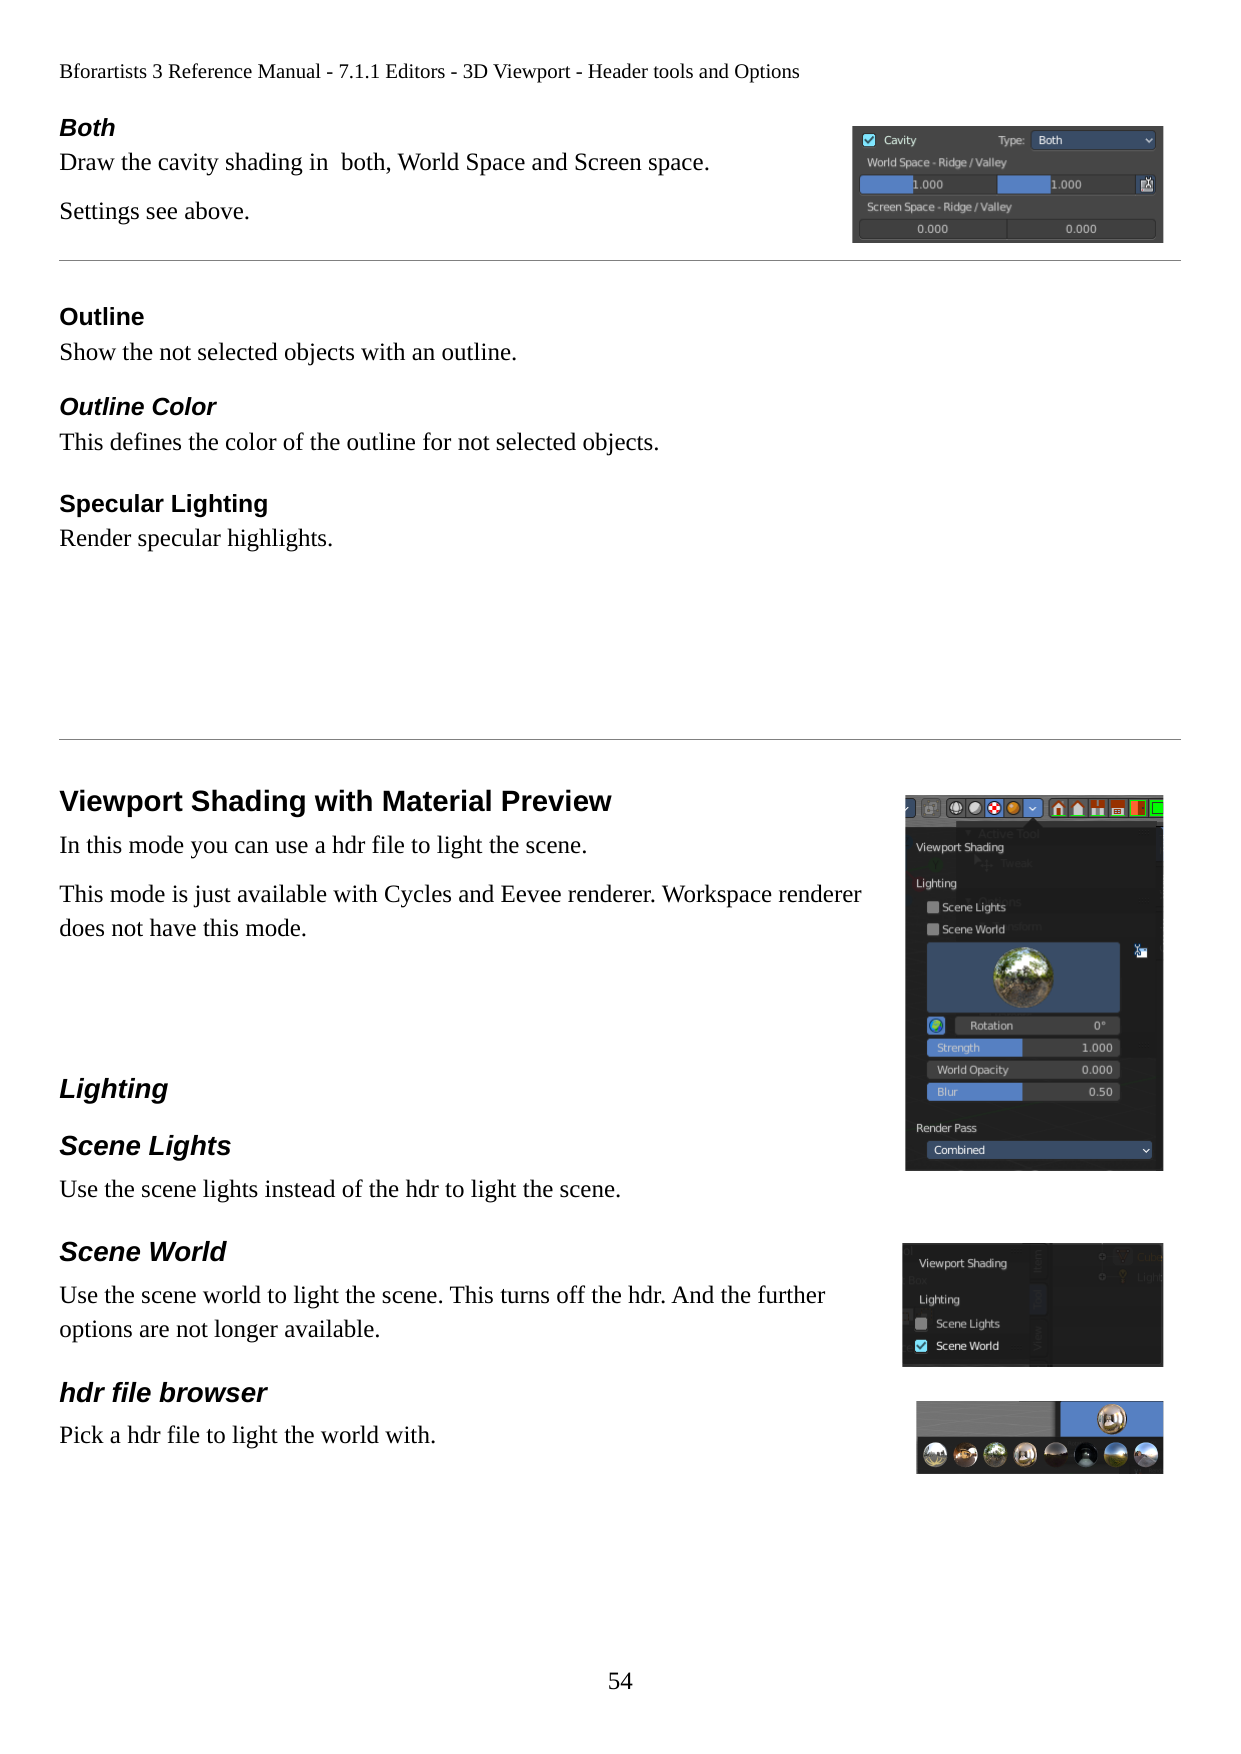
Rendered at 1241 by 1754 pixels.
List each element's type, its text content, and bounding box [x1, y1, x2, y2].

text Settings see above. [59, 196, 852, 225]
text Show the not selected objects with an outline. [59, 337, 1181, 366]
text Use the scene world to light the scene. This turns off the hdr. And the further options are not longer available. [59, 1280, 902, 1343]
subtitle Scene Lights [59, 1130, 905, 1162]
text Render specular highlights. [59, 523, 1181, 552]
text This defines the color of the outline for not selected objects. [59, 427, 1181, 456]
text [1164, 196, 1181, 225]
subtitle Viewport Shading with Material Preview [59, 783, 1181, 817]
subtitle hdr file browser [59, 1376, 1181, 1408]
picture [905, 795, 1164, 1171]
text Use the scene lights instead of the hdr to light the scene. [59, 1174, 1181, 1203]
subtitle Specular Lighting [59, 489, 1181, 517]
text Pick a hdr file to light the world with. [59, 1421, 916, 1449]
picture [902, 1243, 1164, 1367]
subtitle [1164, 1073, 1181, 1105]
picture [916, 1401, 1164, 1474]
text Draw the cavity shading in both, World Space and Screen space. [59, 147, 852, 176]
text This mode is just available with Cycles and Eevee renderer. Workspace renderer does not have this mode. [59, 879, 905, 942]
subtitle Outline Color [59, 392, 1181, 421]
picture [852, 126, 1164, 243]
text In this mode you can use a hdr file to light the scene. [59, 830, 905, 858]
subtitle Lighting [59, 1073, 905, 1105]
subtitle Scene World [59, 1236, 1181, 1268]
subtitle [1164, 1130, 1181, 1162]
subtitle Outline [59, 302, 1181, 331]
subtitle Both [59, 113, 1181, 141]
